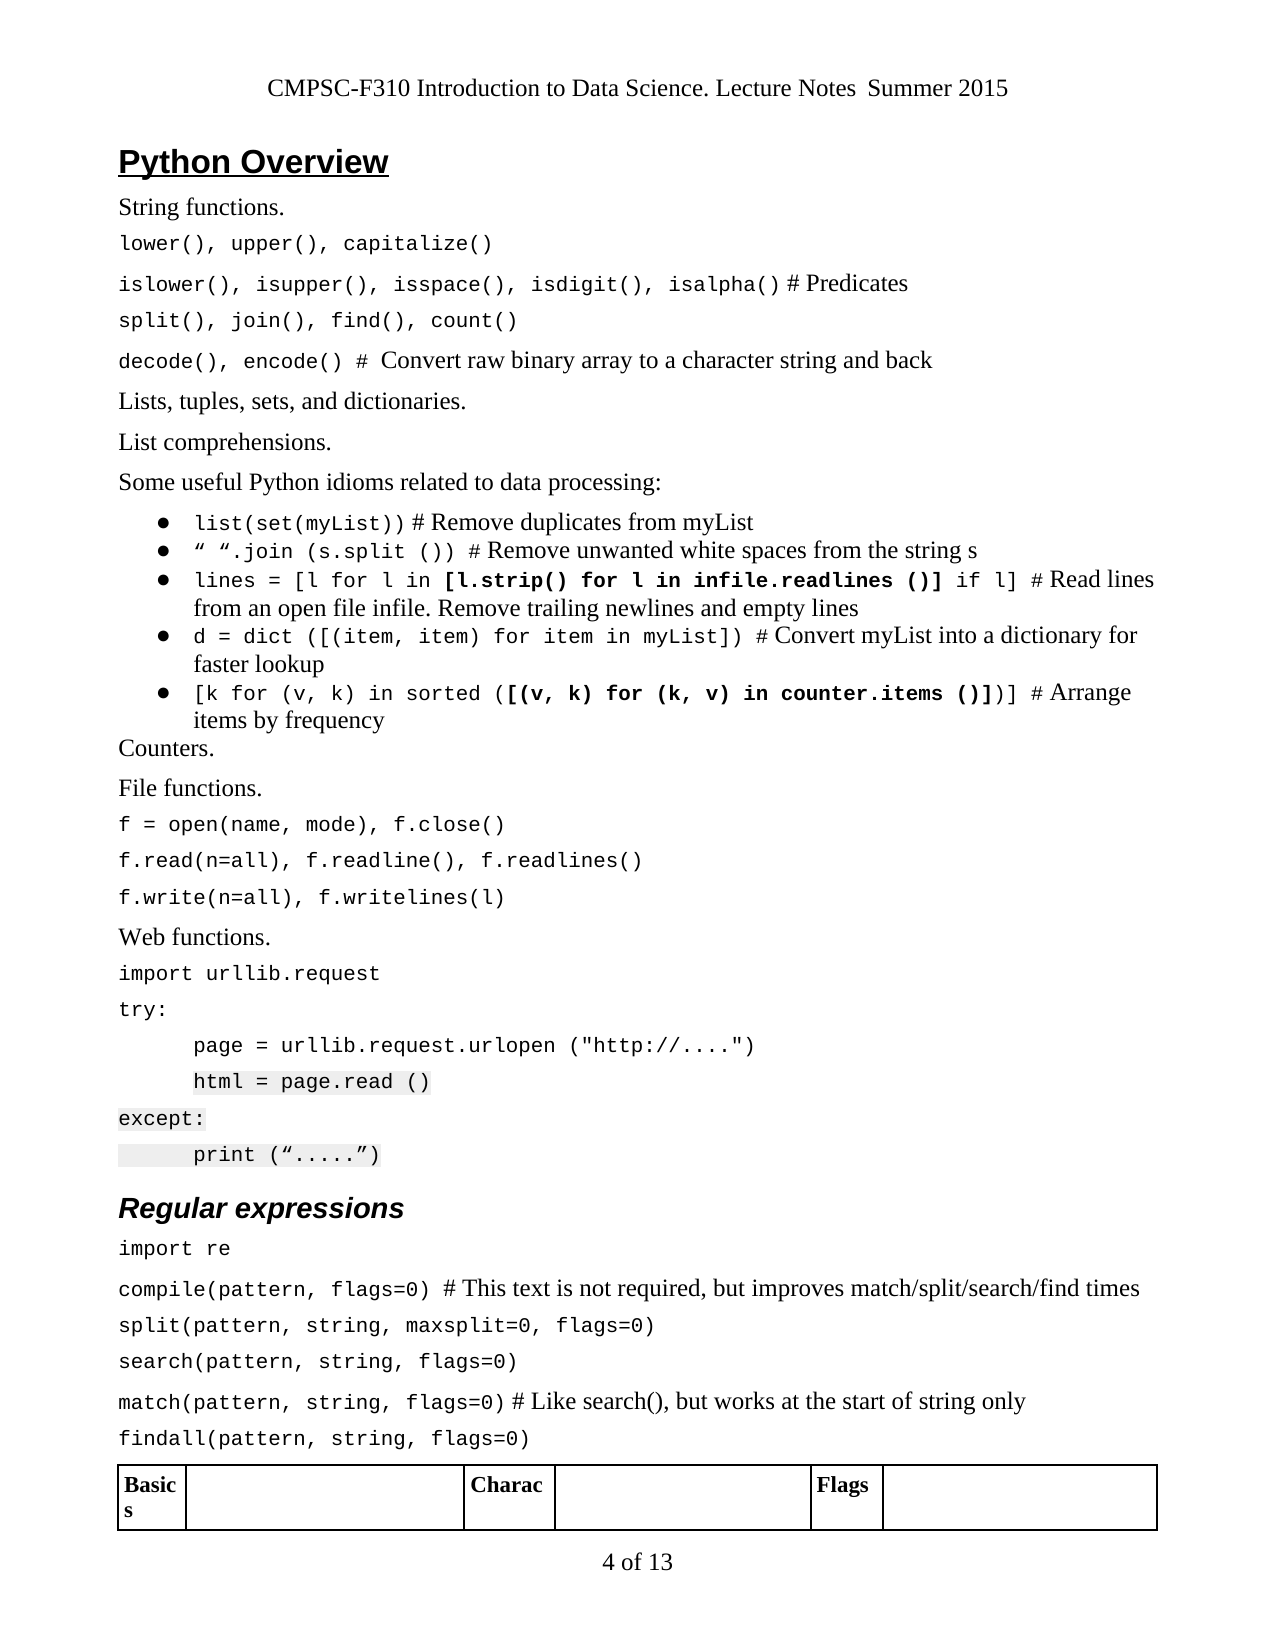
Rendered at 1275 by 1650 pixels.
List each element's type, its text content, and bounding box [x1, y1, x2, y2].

text decode(), encode() # Convert raw binary array to a character string and back [118, 346, 1157, 375]
text page = urllib.request.urlopen ("http://....") [118, 1035, 1157, 1059]
text Web functions. [118, 923, 1157, 951]
subtitle Python Overview [118, 143, 1157, 180]
text compile(pattern, flags=0) # This text is not required, but improves match/split/search/find times [118, 1274, 1157, 1302]
text lower(), upper(), capitalize() [118, 233, 1157, 257]
text Lists, tuples, sets, and dictionaries. [118, 387, 1157, 415]
table_header Flags [812, 1466, 882, 1528]
text html = page.read () [118, 1071, 1157, 1095]
text split(), join(), find(), count() [118, 310, 1157, 334]
table_header [187, 1466, 463, 1528]
table_header [556, 1466, 810, 1528]
list “ “.join (s.split ()) # Remove unwanted white spaces from the string s [156, 537, 1157, 565]
list d = dict ([(item, item) for item in myList]) # Convert myList into a dictionary for faster lookup [156, 621, 1157, 678]
text search(pattern, string, flags=0) [118, 1351, 1157, 1374]
text split(pattern, string, maxsplit=0, flags=0) [118, 1315, 1157, 1338]
table_header Basics [119, 1466, 185, 1528]
text f.write(n=all), f.writelines(l) [118, 887, 1157, 910]
text f = open(name, mode), f.close() [118, 814, 1157, 838]
text List comprehensions. [118, 428, 1157, 455]
table_header [884, 1466, 1156, 1528]
list [k for (v, k) in sorted ([(v, k) for (k, v) in counter.items ()])] # Arrange items by frequency [156, 678, 1157, 734]
subtitle Regular expressions [118, 1192, 1157, 1225]
text match(pattern, string, flags=0) # Like search(), but works at the start of string only [118, 1387, 1157, 1416]
text except: [118, 1108, 1157, 1131]
text File functions. [118, 774, 1157, 802]
text String functions. [118, 193, 1157, 221]
text Counters. [118, 734, 1157, 762]
text import re [118, 1237, 1157, 1261]
list list(set(myList)) # Remove duplicates from myList [156, 508, 1157, 537]
text islower(), isupper(), isspace(), isdigit(), isalpha() # Predicates [118, 269, 1157, 298]
text print (“.....”) [118, 1144, 1157, 1167]
text try: [118, 999, 1157, 1023]
list lines = [l for l in [l.strip() for l in infile.readlines ()] if l] # Read lines from an open file infile. Remove trailing newlines and empty lines [156, 565, 1157, 621]
text f.read(n=all), f.readline(), f.readlines() [118, 851, 1157, 874]
text findall(pattern, string, flags=0) [118, 1428, 1157, 1452]
text import urllib.request [118, 963, 1157, 987]
text Some useful Python idioms related to data processing: [118, 468, 1157, 496]
table_header Charac [465, 1466, 554, 1528]
